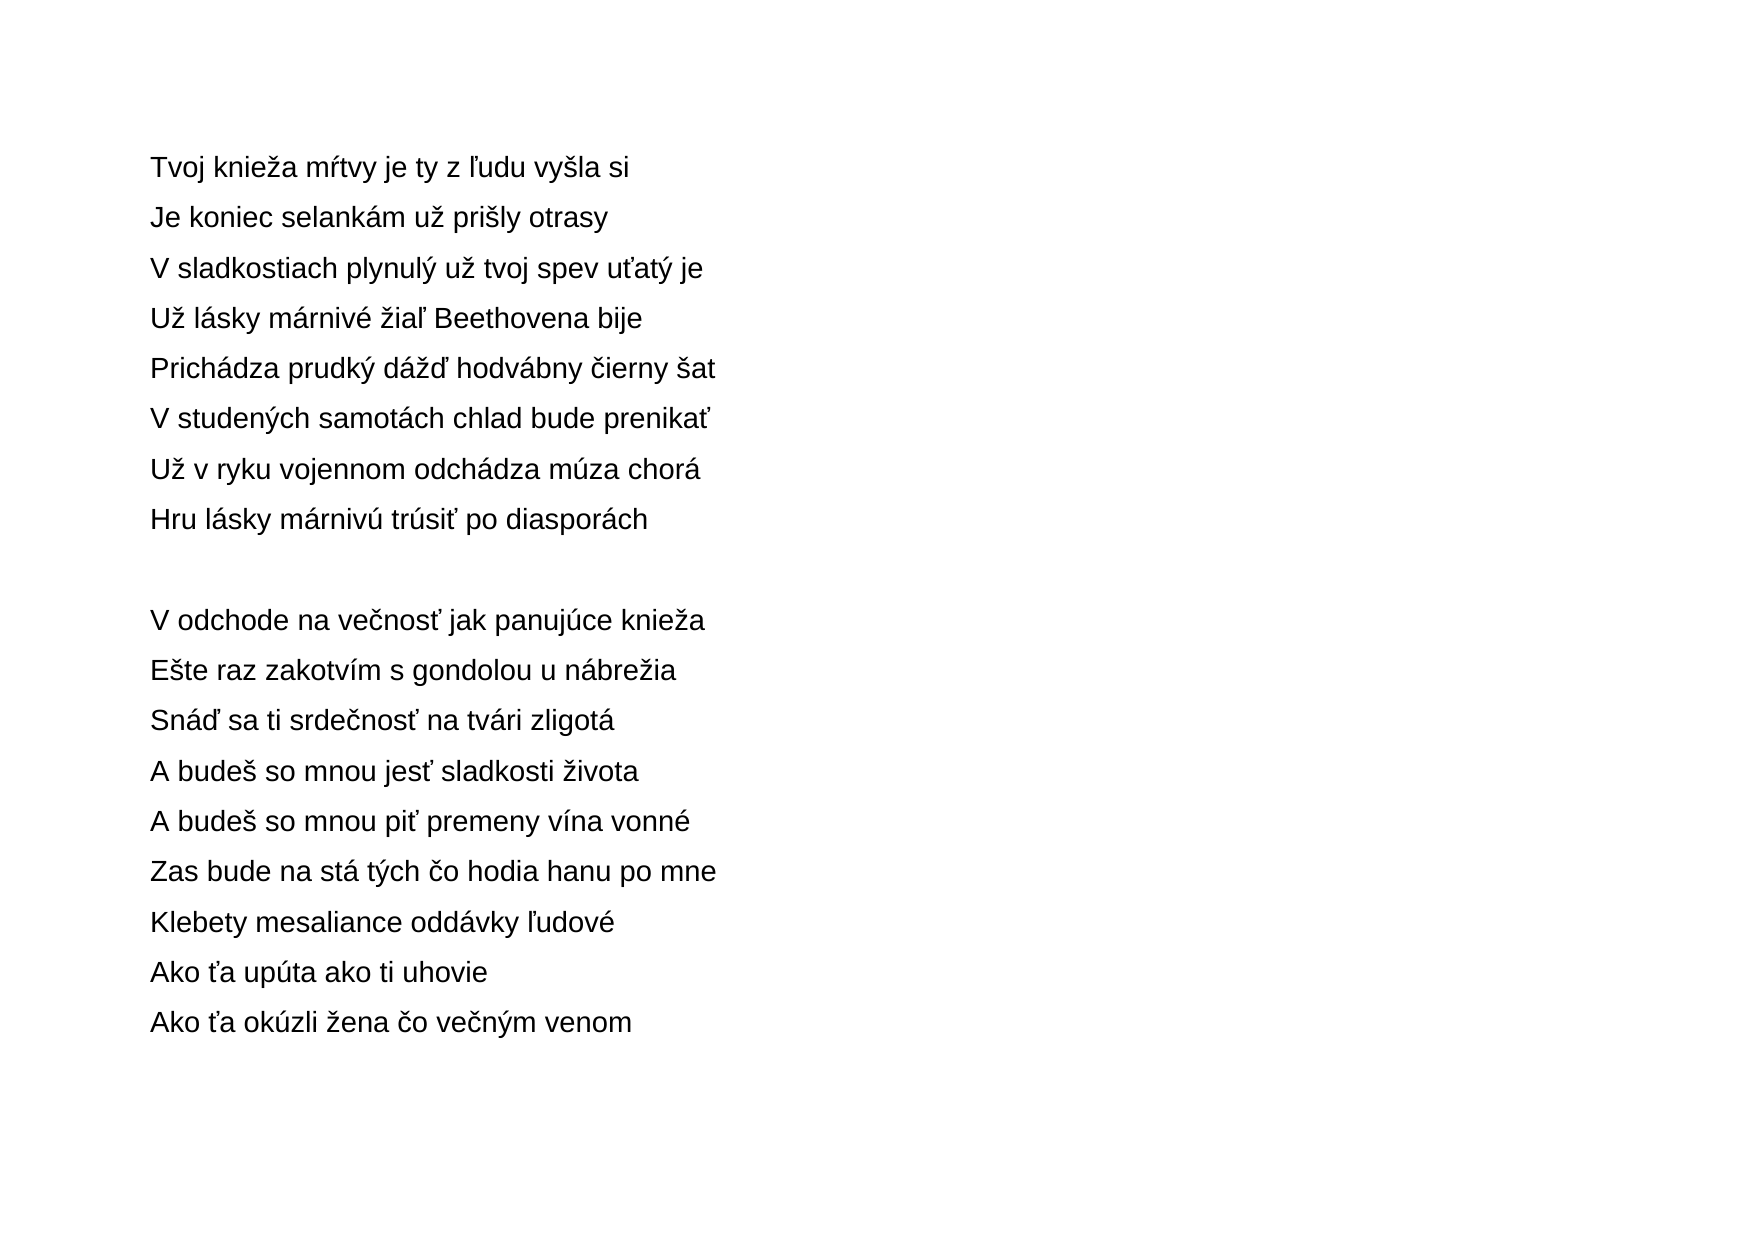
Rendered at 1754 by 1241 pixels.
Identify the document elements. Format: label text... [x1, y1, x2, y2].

text Už v ryku vojennom odchádza múza chorá [150, 452, 1242, 485]
text V studených samotách chlad bude prenikať [150, 402, 1242, 435]
text V odchode na večnosť jak panujúce knieža [150, 603, 1242, 636]
text Klebety mesaliance oddávky ľudové [150, 905, 1242, 938]
text Ako ťa okúzli žena čo večným venom [150, 1005, 1242, 1039]
text Zas bude na stá tých čo hodia hanu po mne [150, 854, 1242, 888]
text Prichádza prudký dážď hodvábny čierny šat [150, 351, 1242, 385]
text Už lásky márnivé žiaľ Beethovena bije [150, 301, 1242, 334]
text Hru lásky márnivú trúsiť po diasporách [150, 502, 1242, 536]
text V sladkostiach plynulý už tvoj spev uťatý je [150, 251, 1242, 284]
text A budeš so mnou piť premeny vína vonné [150, 804, 1242, 838]
text Tvoj knieža mŕtvy je ty z ľudu vyšla si [150, 150, 1242, 183]
text Ešte raz zakotvím s gondolou u nábrežia [150, 653, 1242, 687]
text Je koniec selankám už prišly otrasy [150, 200, 1242, 234]
text Ako ťa upúta ako ti uhovie [150, 955, 1242, 988]
text Snáď sa ti srdečnosť na tvári zligotá [150, 703, 1242, 737]
text A budeš so mnou jesť sladkosti života [150, 754, 1242, 787]
